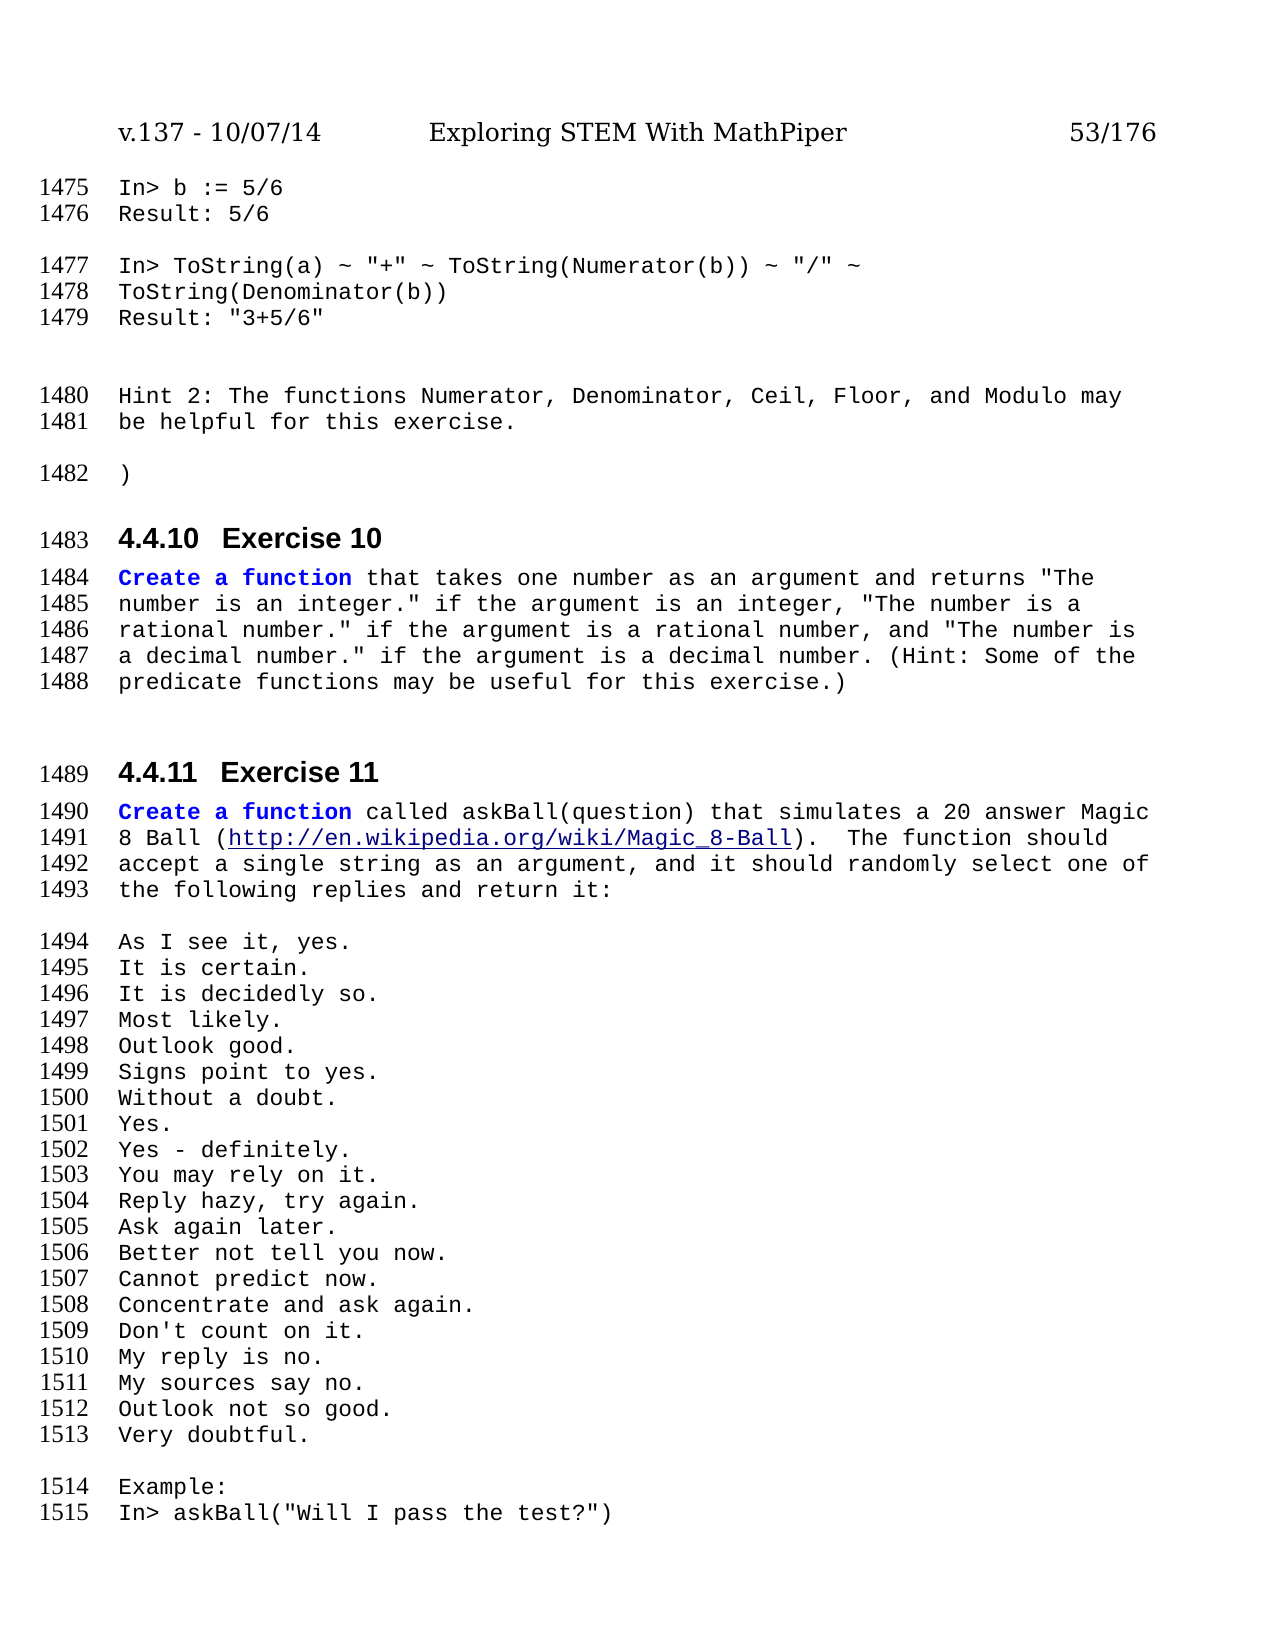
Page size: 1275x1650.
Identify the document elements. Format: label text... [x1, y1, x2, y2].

text As I see it, yes. [118, 930, 1157, 956]
text Result: "3+5/6" [118, 306, 1157, 332]
text Create a function called askBall(question) that simulates a 20 answer Magic 8 Ball (http://en.wikipedia.org/wiki/Magic_8-Ball). The function should accept a single string as an argument, and it should randomly select one of the following replies and return it: [118, 801, 1157, 904]
text You may rely on it. [118, 1164, 1157, 1190]
text Cannot predict now. [118, 1268, 1157, 1293]
text In> askBall("Will I pass the test?") [118, 1501, 1157, 1527]
text Outlook not so good. [118, 1397, 1157, 1423]
text Concentrate and ask again. [118, 1293, 1157, 1319]
text Hint 2: The functions Numerator, Denominator, Ceil, Floor, and Modulo may be helpful for this exercise. [118, 384, 1157, 436]
text Better not tell you now. [118, 1242, 1157, 1268]
text Very doubtful. [118, 1423, 1157, 1449]
text Don't count on it. [118, 1319, 1157, 1345]
subtitle Exercise 11 [118, 755, 1157, 789]
text Ask again later. [118, 1216, 1157, 1242]
text My sources say no. [118, 1371, 1157, 1397]
text ) [118, 462, 1157, 488]
text Without a doubt. [118, 1086, 1157, 1112]
text Outlook good. [118, 1034, 1157, 1060]
text Result: 5/6 [118, 203, 1157, 229]
text Yes - definitely. [118, 1138, 1157, 1164]
text In> ToString(a) ~ "+" ~ ToString(Numerator(b)) ~ "/" ~ ToString(Denominator(b)) [118, 254, 1157, 306]
text Create a function that takes one number as an argument and returns "The number is an integer." if the argument is an integer, "The number is a rational number." if the argument is a rational number, and "The number is a decimal number." if the argument is a decimal number. (Hint: Some of the predicate functions may be useful for this exercise.) [118, 567, 1157, 696]
text It is certain. [118, 956, 1157, 982]
text Reply hazy, try again. [118, 1190, 1157, 1216]
text In> b := 5/6 [118, 177, 1157, 203]
text Signs point to yes. [118, 1060, 1157, 1086]
text Example: [118, 1475, 1157, 1501]
subtitle Exercise 10 [118, 521, 1157, 554]
text Yes. [118, 1112, 1157, 1138]
text Most likely. [118, 1008, 1157, 1034]
text My reply is no. [118, 1345, 1157, 1371]
text It is decidedly so. [118, 982, 1157, 1008]
